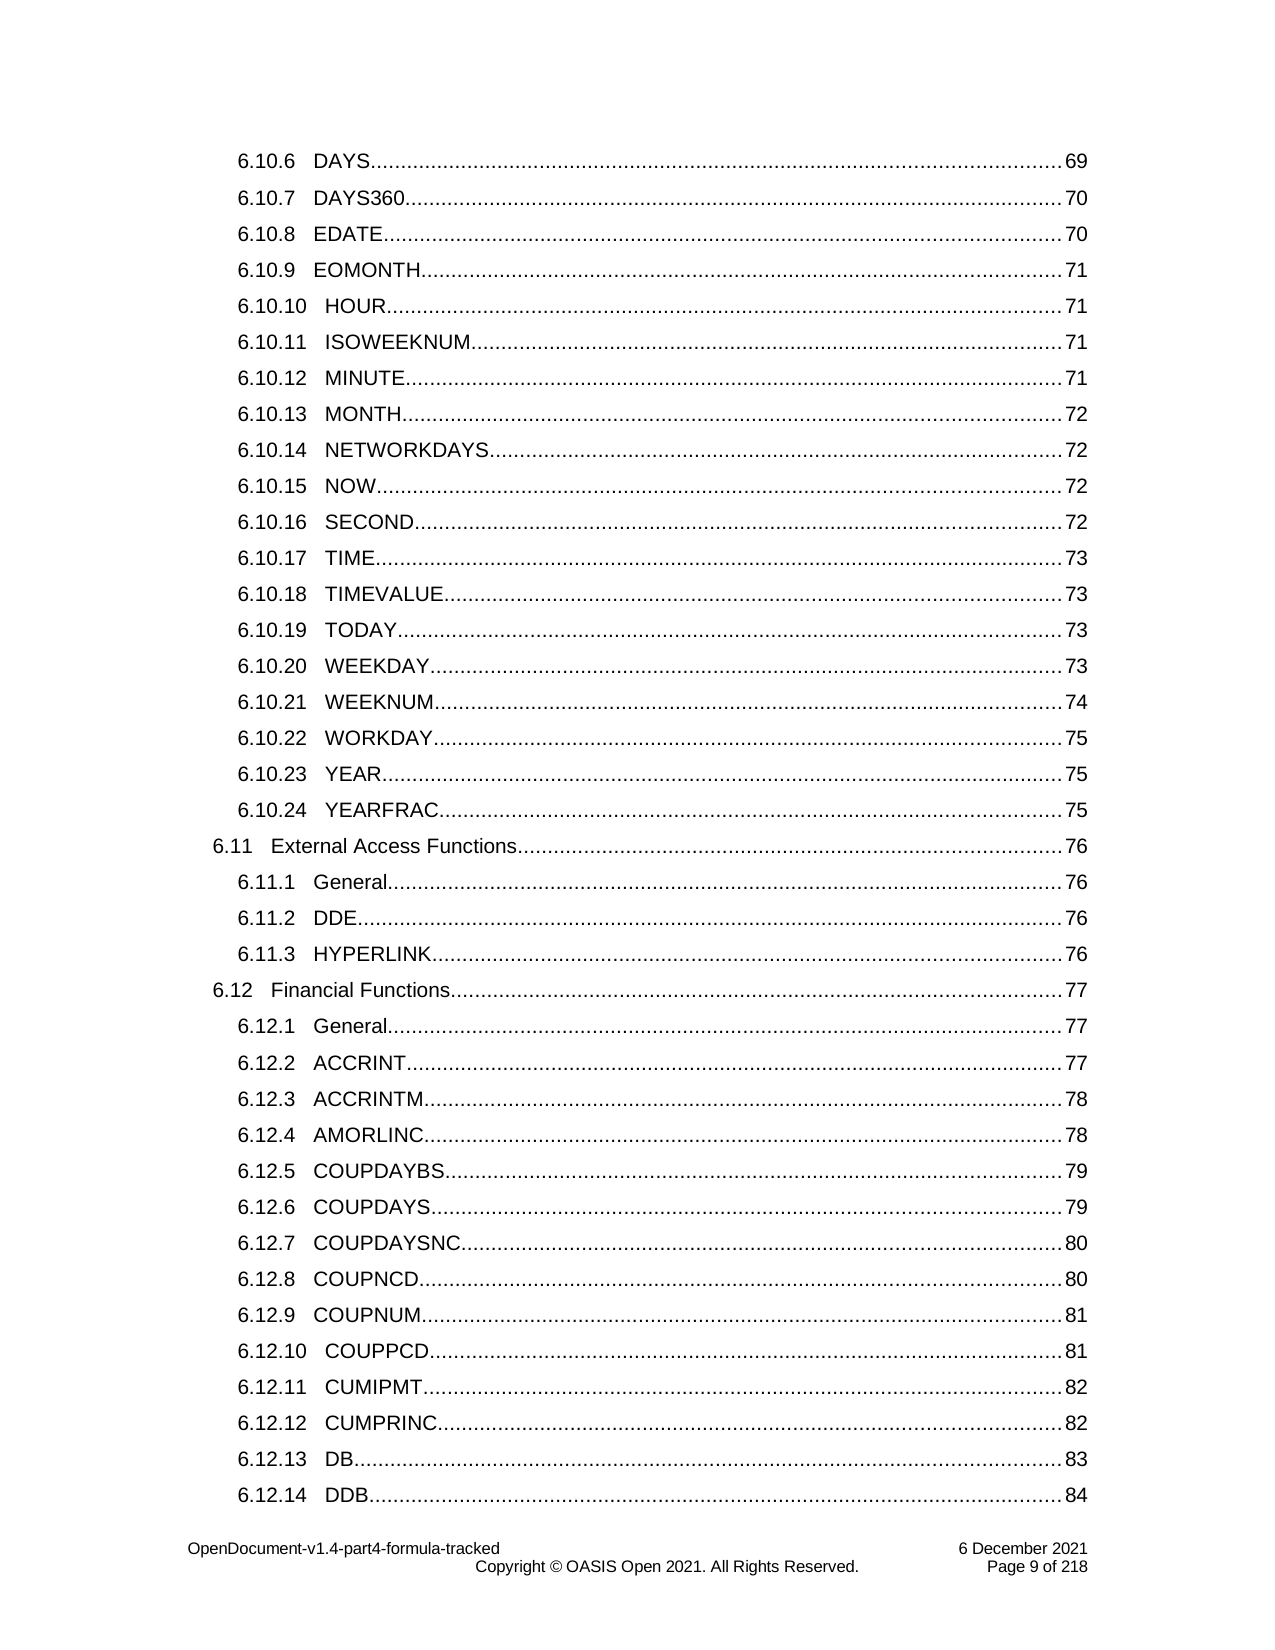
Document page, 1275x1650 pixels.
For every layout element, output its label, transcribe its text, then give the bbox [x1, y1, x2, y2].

text 6.11.2 DDE 76 [237, 907, 1088, 930]
text 6.12 Financial Functions 77 [212, 979, 1088, 1002]
text 6.10.19 TODAY 73 [237, 618, 1088, 642]
text 6.10.15 NOW 72 [237, 474, 1088, 498]
text 6.12.13 DB 83 [237, 1447, 1088, 1471]
text 6.10.13 MONTH 72 [237, 402, 1088, 426]
text 6.10.9 EOMONTH 71 [237, 258, 1088, 282]
text 6.10.17 TIME 73 [237, 546, 1088, 570]
text 6.12.5 COUPDAYBS 79 [237, 1159, 1088, 1183]
text 6.12.9 COUPNUM 81 [237, 1303, 1088, 1327]
text 6.10.20 WEEKDAY 73 [237, 654, 1088, 678]
text 6.12.2 ACCRINT 77 [237, 1051, 1088, 1074]
text 6.10.12 MINUTE 71 [237, 366, 1088, 390]
text 6.10.6 DAYS 69 [237, 150, 1088, 173]
text 6.12.3 ACCRINTM 78 [237, 1087, 1088, 1111]
text 6.12.10 COUPPCD 81 [237, 1339, 1088, 1363]
text 6.10.10 HOUR 71 [237, 294, 1088, 318]
text 6.12.1 General 77 [237, 1015, 1088, 1038]
text 6.10.8 EDATE 70 [237, 222, 1088, 246]
text 6.10.11 ISOWEEKNUM 71 [237, 330, 1088, 354]
text 6.10.23 YEAR 75 [237, 763, 1088, 786]
text 6.10.18 TIMEVALUE 73 [237, 582, 1088, 606]
text 6.12.12 CUMPRINC 82 [237, 1411, 1088, 1435]
text 6.12.4 AMORLINC 78 [237, 1123, 1088, 1147]
text 6.11.1 General 76 [237, 871, 1088, 894]
text 6.12.7 COUPDAYSNC 80 [237, 1231, 1088, 1255]
text 6.10.7 DAYS360 70 [237, 186, 1088, 209]
text 6.10.14 NETWORKDAYS 72 [237, 438, 1088, 462]
text 6.11.3 HYPERLINK 76 [237, 943, 1088, 966]
text 6.12.11 CUMIPMT 82 [237, 1375, 1088, 1399]
text 6.10.24 YEARFRAC 75 [237, 799, 1088, 822]
text 6.10.21 WEEKNUM 74 [237, 691, 1088, 714]
text 6.12.6 COUPDAYS 79 [237, 1195, 1088, 1219]
text 6.10.22 WORKDAY 75 [237, 727, 1088, 750]
text 6.12.8 COUPNCD 80 [237, 1267, 1088, 1291]
text 6.11 External Access Functions 76 [212, 835, 1088, 858]
text 6.12.14 DDB 84 [237, 1483, 1088, 1507]
text 6.10.16 SECOND 72 [237, 510, 1088, 534]
